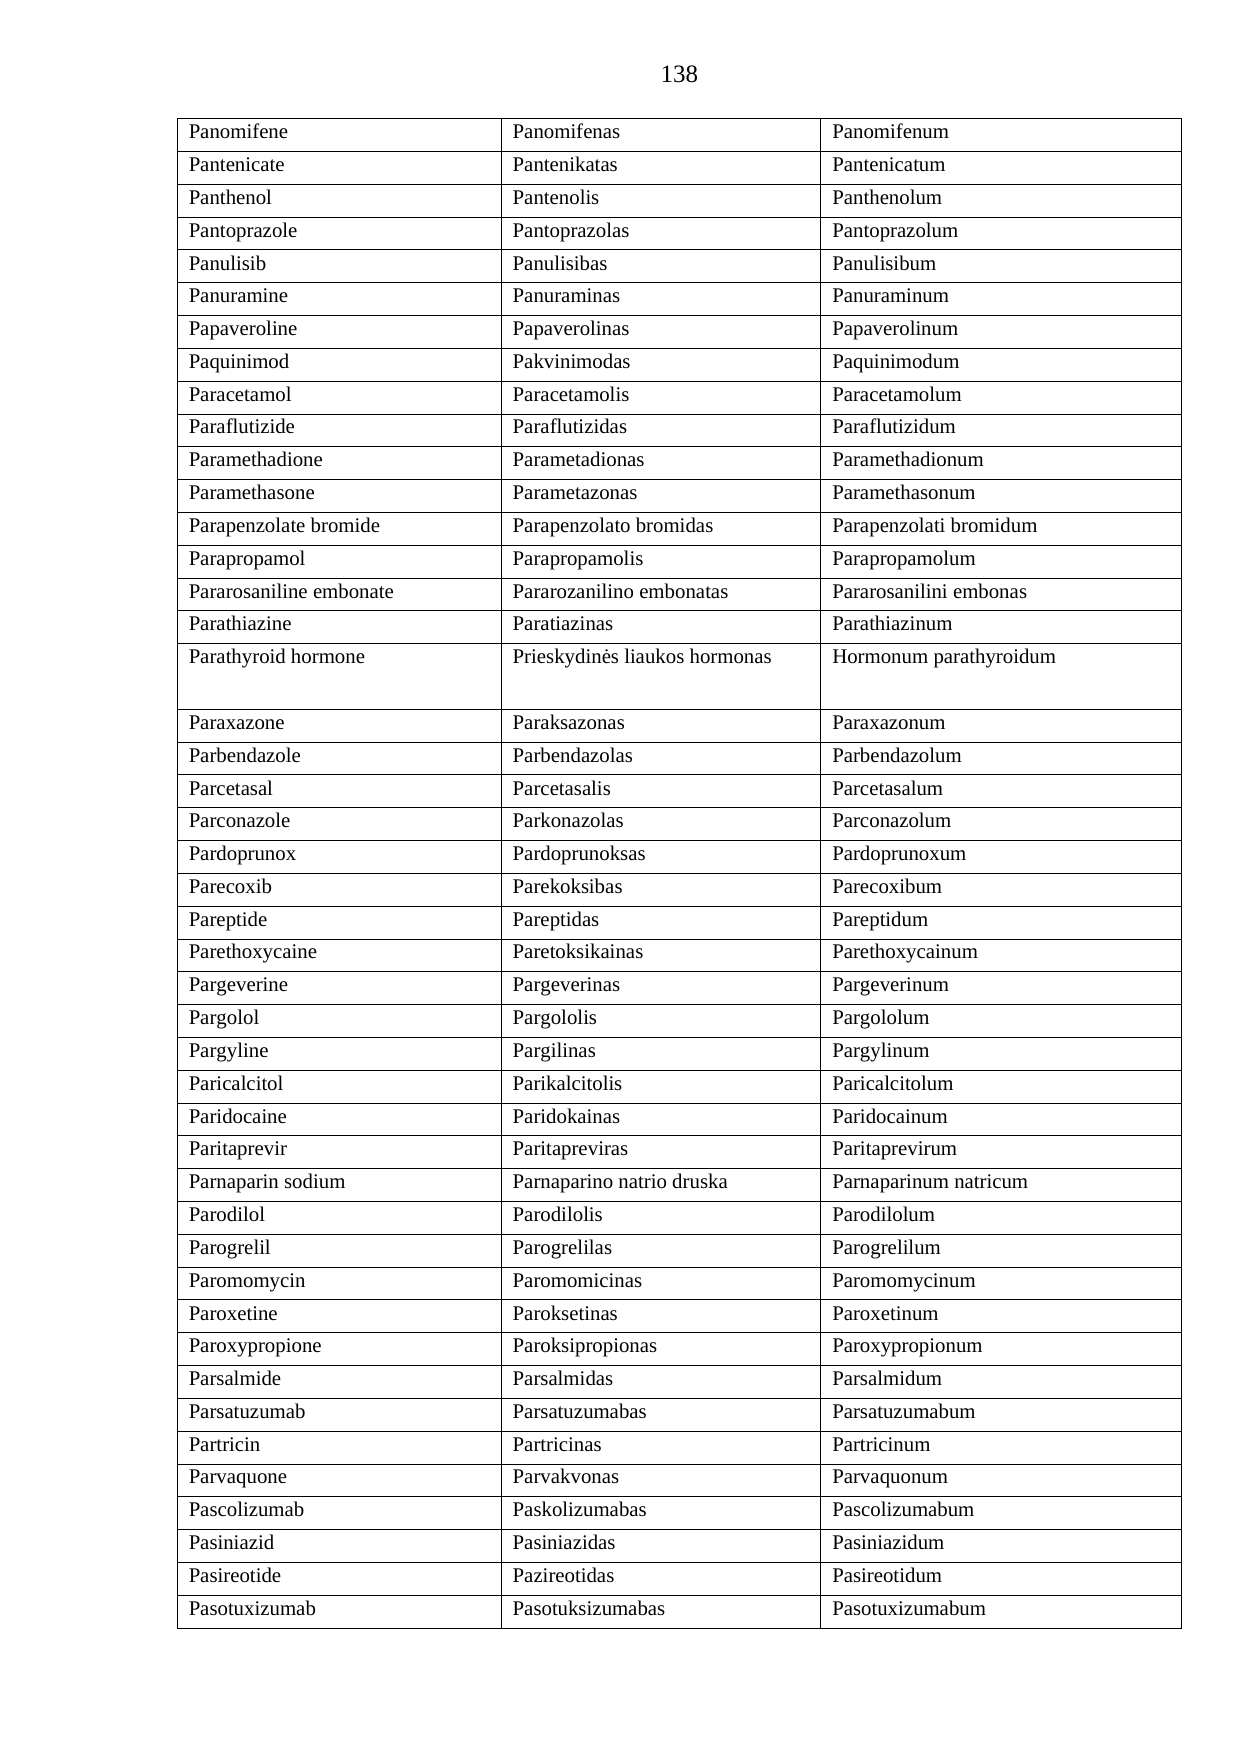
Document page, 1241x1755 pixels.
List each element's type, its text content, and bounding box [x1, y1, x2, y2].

table_cell Paromomycin [178, 1268, 501, 1299]
table_cell Pargololum [821, 1005, 1181, 1037]
table_cell Parconazole [178, 808, 501, 840]
table_cell Panuramine [178, 283, 501, 315]
table_cell Pasireotidum [821, 1563, 1181, 1595]
table_cell Panomifenum [821, 119, 1181, 151]
table_cell Pararozanilino embonatas [502, 579, 820, 610]
table_cell Pascolizumabum [821, 1497, 1181, 1529]
table_cell Paskolizumabas [502, 1497, 820, 1529]
table_cell Parethoxycainum [821, 940, 1181, 971]
table_cell Parapenzolate bromide [178, 513, 501, 545]
table_cell Pasiniazidas [502, 1530, 820, 1562]
table_cell Paroksipropionas [502, 1333, 820, 1365]
table_cell Parsatuzumab [178, 1399, 501, 1431]
table_cell Paraflutizide [178, 415, 501, 446]
table_cell Pantoprazolum [821, 218, 1181, 249]
table_cell Parecoxibum [821, 874, 1181, 906]
table_cell Pareptide [178, 907, 501, 938]
table_cell Panulisib [178, 250, 501, 282]
table_cell Parogrelilum [821, 1235, 1181, 1267]
table_cell Pardoprunox [178, 841, 501, 873]
table_cell Parvaquonum [821, 1465, 1181, 1496]
table_cell Parogrelil [178, 1235, 501, 1267]
table_cell Parekoksibas [502, 874, 820, 906]
table_cell Parsalmide [178, 1366, 501, 1398]
table_cell Parcetasalum [821, 775, 1181, 807]
table_cell Pantoprazolas [502, 218, 820, 249]
table_cell Pararosanilini embonas [821, 579, 1181, 610]
table_cell Parbendazolas [502, 743, 820, 774]
table_cell Pasireotide [178, 1563, 501, 1595]
table_cell Paricalcitolum [821, 1071, 1181, 1102]
table_cell Pantenicate [178, 152, 501, 184]
table_cell Pasotuxizumabum [821, 1596, 1181, 1627]
table_cell Papaveroline [178, 316, 501, 348]
table_cell Papaverolinas [502, 316, 820, 348]
table_cell Parapropamolis [502, 546, 820, 577]
table_cell Paracetamolum [821, 382, 1181, 413]
table_cell Parconazolum [821, 808, 1181, 840]
table_cell Paroxetine [178, 1300, 501, 1332]
table_cell Parvakvonas [502, 1465, 820, 1496]
table_cell Pardoprunoxum [821, 841, 1181, 873]
table_cell Paramethadione [178, 447, 501, 479]
table_cell Parapropamol [178, 546, 501, 577]
table_cell Paracetamolis [502, 382, 820, 413]
table_cell Pareptidum [821, 907, 1181, 938]
table_cell Paratiazinas [502, 611, 820, 643]
table_cell Pakvinimodas [502, 349, 820, 381]
table_cell Pareptidas [502, 907, 820, 938]
table_cell Parsatuzumabas [502, 1399, 820, 1431]
table_cell Parsalmidum [821, 1366, 1181, 1398]
table_cell Parecoxib [178, 874, 501, 906]
table_cell Panuraminas [502, 283, 820, 315]
table_cell Parcetasalis [502, 775, 820, 807]
table_cell Paquinimod [178, 349, 501, 381]
table_cell Panulisibum [821, 250, 1181, 282]
table_cell Parametadionas [502, 447, 820, 479]
table_cell Paroxypropione [178, 1333, 501, 1365]
table_cell Parethoxycaine [178, 940, 501, 971]
table_cell Paramethasonum [821, 480, 1181, 512]
table_cell Pargilinas [502, 1038, 820, 1070]
table_cell Parbendazolum [821, 743, 1181, 774]
table_cell Pargolol [178, 1005, 501, 1037]
table_cell Papaverolinum [821, 316, 1181, 348]
table_cell Parodilolum [821, 1202, 1181, 1234]
table_cell Pazireotidas [502, 1563, 820, 1595]
table_cell Pararosaniline embonate [178, 579, 501, 610]
table_cell Parodilol [178, 1202, 501, 1234]
table_cell Pantenolis [502, 185, 820, 217]
table_cell Parnaparino natrio druska [502, 1169, 820, 1201]
table_cell Pantenikatas [502, 152, 820, 184]
table_cell Panulisibas [502, 250, 820, 282]
table_cell Paridokainas [502, 1104, 820, 1135]
table_cell Panthenolum [821, 185, 1181, 217]
table_cell Partricin [178, 1432, 501, 1463]
table_cell Paretoksikainas [502, 940, 820, 971]
table_cell Pargololis [502, 1005, 820, 1037]
table_cell Paraxazone [178, 710, 501, 742]
table_cell Paquinimodum [821, 349, 1181, 381]
table_cell Paricalcitol [178, 1071, 501, 1102]
table_cell Pascolizumab [178, 1497, 501, 1529]
table_cell Parikalcitolis [502, 1071, 820, 1102]
table_cell Parsalmidas [502, 1366, 820, 1398]
table_cell Panuraminum [821, 283, 1181, 315]
table_cell Pargyline [178, 1038, 501, 1070]
table_cell Prieskydinės liaukos hormonas [502, 644, 820, 709]
table_cell Pargylinum [821, 1038, 1181, 1070]
table_cell Parogrelilas [502, 1235, 820, 1267]
table_cell Parsatuzumabum [821, 1399, 1181, 1431]
table_cell Parodilolis [502, 1202, 820, 1234]
table_cell Paraksazonas [502, 710, 820, 742]
table_cell Pasiniazidum [821, 1530, 1181, 1562]
table_cell Pardoprunoksas [502, 841, 820, 873]
table_cell Parvaquone [178, 1465, 501, 1496]
table_cell Paridocainum [821, 1104, 1181, 1135]
table_cell Panomifene [178, 119, 501, 151]
table_cell Paracetamol [178, 382, 501, 413]
table_cell Parathiazinum [821, 611, 1181, 643]
table_cell Parapropamolum [821, 546, 1181, 577]
table_cell Paroksetinas [502, 1300, 820, 1332]
table_cell Partricinas [502, 1432, 820, 1463]
table_cell Parcetasal [178, 775, 501, 807]
table_cell Paraflutizidum [821, 415, 1181, 446]
table_cell Paridocaine [178, 1104, 501, 1135]
table_cell Parathyroid hormone [178, 644, 501, 709]
table_cell Parnaparinum natricum [821, 1169, 1181, 1201]
table_cell Partricinum [821, 1432, 1181, 1463]
table_cell Paritaprevirum [821, 1136, 1181, 1168]
table_cell Parbendazole [178, 743, 501, 774]
table_cell Parnaparin sodium [178, 1169, 501, 1201]
table_cell Pasotuksizumabas [502, 1596, 820, 1627]
table_cell Pasotuxizumab [178, 1596, 501, 1627]
table_cell Paromomycinum [821, 1268, 1181, 1299]
table_cell Parapenzolati bromidum [821, 513, 1181, 545]
table_cell Paroxypropionum [821, 1333, 1181, 1365]
table_cell Parkonazolas [502, 808, 820, 840]
table_cell Paraflutizidas [502, 415, 820, 446]
table_cell Parathiazine [178, 611, 501, 643]
table_cell Pargeverinas [502, 972, 820, 1004]
table_cell Paramethasone [178, 480, 501, 512]
table_cell Paramethadionum [821, 447, 1181, 479]
table_cell Paroxetinum [821, 1300, 1181, 1332]
table_cell Hormonum parathyroidum [821, 644, 1181, 709]
table_cell Pargeverinum [821, 972, 1181, 1004]
table_cell Paromomicinas [502, 1268, 820, 1299]
table_cell Pargeverine [178, 972, 501, 1004]
table_cell Parametazonas [502, 480, 820, 512]
table_cell Pasiniazid [178, 1530, 501, 1562]
table_cell Panomifenas [502, 119, 820, 151]
table_cell Pantenicatum [821, 152, 1181, 184]
table_cell Paraxazonum [821, 710, 1181, 742]
table_cell Panthenol [178, 185, 501, 217]
table_cell Pantoprazole [178, 218, 501, 249]
table_cell Paritapreviras [502, 1136, 820, 1168]
table_cell Paritaprevir [178, 1136, 501, 1168]
table_cell Parapenzolato bromidas [502, 513, 820, 545]
